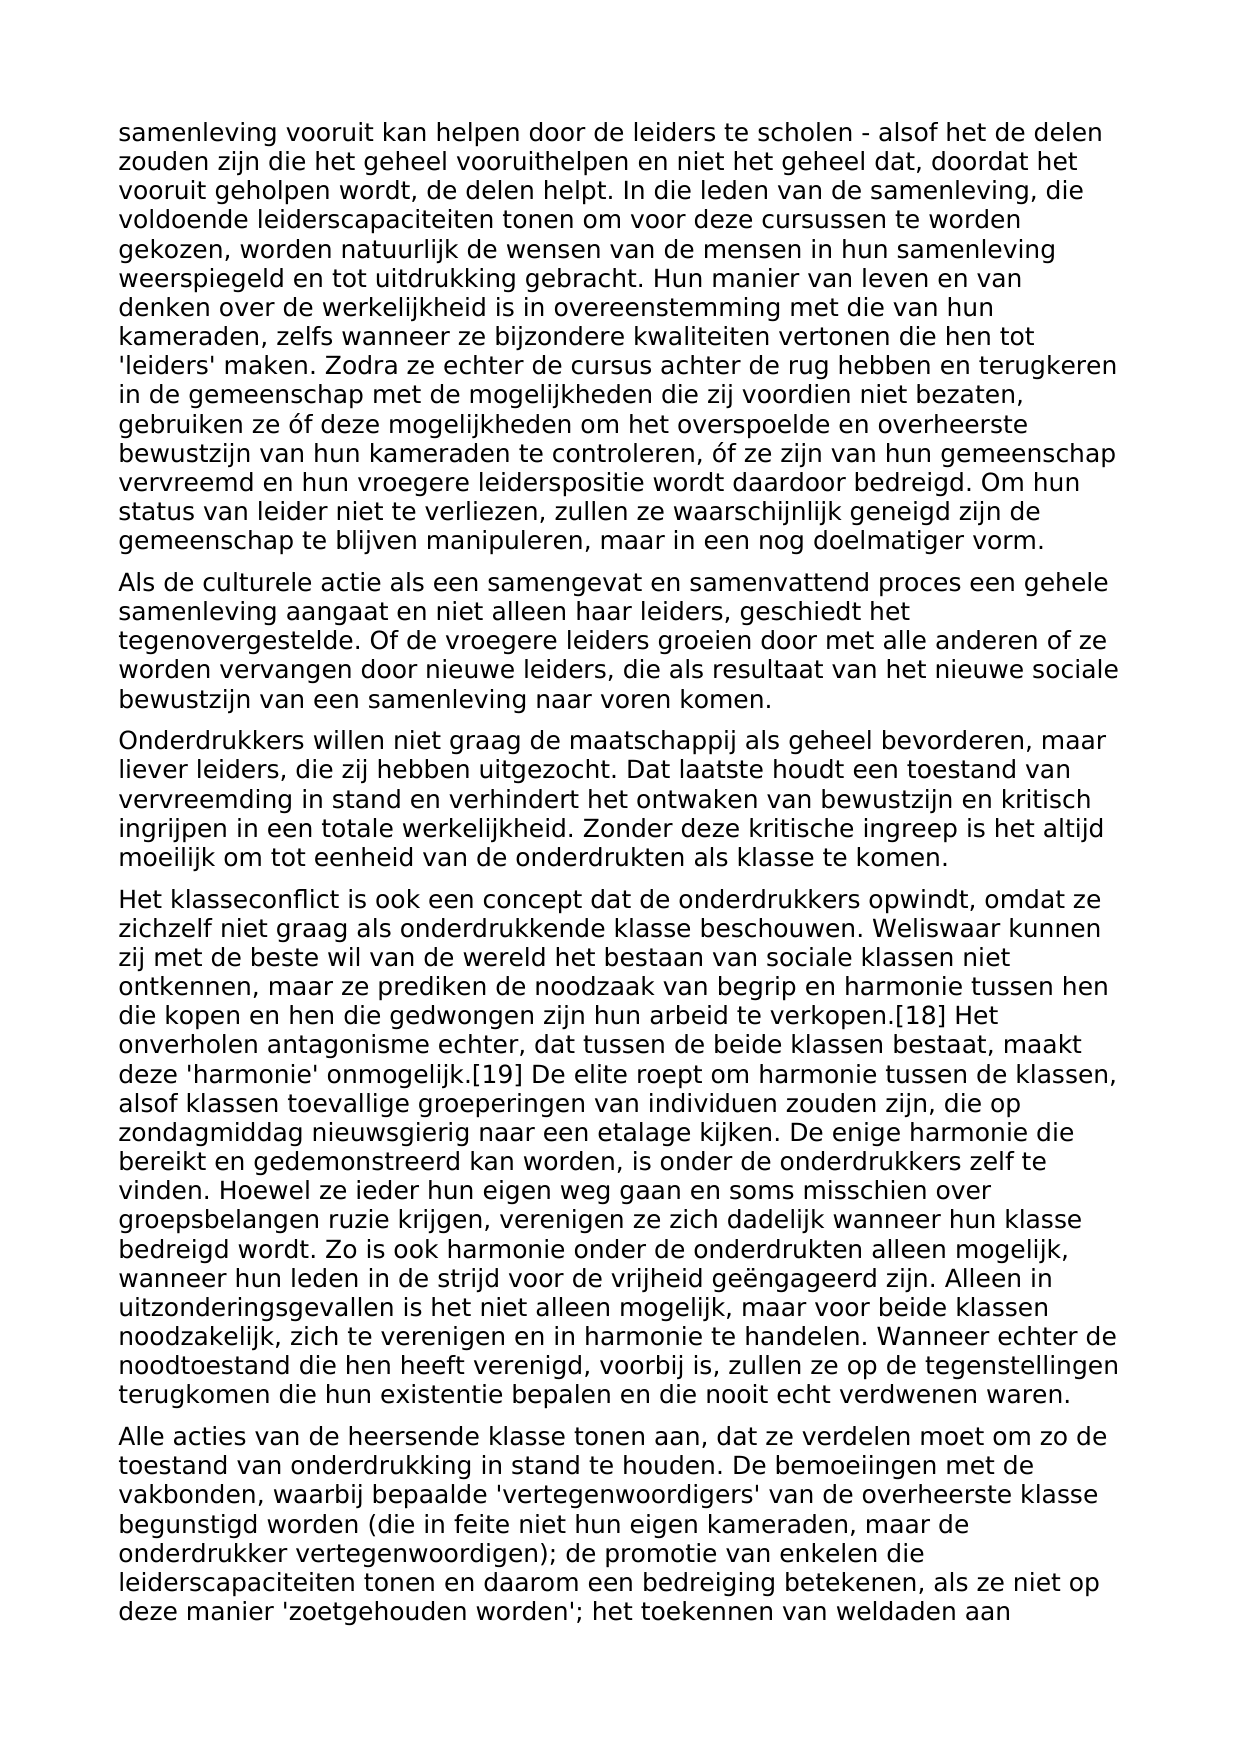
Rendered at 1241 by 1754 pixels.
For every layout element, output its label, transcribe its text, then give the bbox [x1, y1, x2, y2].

text Alle acties van de heersende klasse tonen aan, dat ze verdelen moet om zo de toestand van onderdrukking in stand te houden. De bemoeiingen met de vakbonden, waarbij bepaalde 'vertegenwoordigers' van de overheerste klasse begunstigd worden (die in feite niet hun eigen kameraden, maar de onderdrukker vertegenwoordigen); de promotie van enkelen die leiderscapaciteiten tonen en daarom een bedreiging betekenen, als ze niet op deze manier 'zoetgehouden worden'; het toekennen van weldaden aan [118, 1422, 1122, 1626]
text Onderdrukkers willen niet graag de maatschappij als geheel bevorderen, maar liever leiders, die zij hebben uitgezocht. Dat laatste houdt een toestand van vervreemding in stand en verhindert het ontwaken van bewustzijn en kritisch ingrijpen in een totale werkelijkheid. Zonder deze kritische ingreep is het altijd moeilijk om tot eenheid van de onderdrukten als klasse te komen. [118, 726, 1122, 872]
text Als de culturele actie als een samengevat en samenvattend proces een gehele samenleving aangaat en niet alleen haar leiders, geschiedt het tegenovergestelde. Of de vroegere leiders groeien door met alle anderen of ze worden vervangen door nieuwe leiders, die als resultaat van het nieuwe sociale bewustzijn van een samenleving naar voren komen. [118, 568, 1122, 714]
text Het klasseconflict is ook een concept dat de onderdrukkers opwindt, omdat ze zichzelf niet graag als onderdrukkende klasse beschouwen. Weliswaar kunnen zij met de beste wil van de wereld het bestaan van sociale klassen niet ontkennen, maar ze prediken de noodzaak van begrip en harmonie tussen hen die kopen en hen die gedwongen zijn hun arbeid te verkopen.[18] Het onverholen antagonisme echter, dat tussen de beide klassen bestaat, maakt deze 'harmonie' onmogelijk.[19] De elite roept om harmonie tussen de klassen, alsof klassen toevallige groeperingen van individuen zouden zijn, die op zondagmiddag nieuwsgierig naar een etalage kijken. De enige harmonie die bereikt en gedemonstreerd kan worden, is onder de onderdrukkers zelf te vinden. Hoewel ze ieder hun eigen weg gaan en soms misschien over groepsbelangen ruzie krijgen, verenigen ze zich dadelijk wanneer hun klasse bedreigd wordt. Zo is ook harmonie onder de onderdrukten alleen mogelijk, wanneer hun leden in de strijd voor de vrijheid geëngageerd zijn. Alleen in uitzonderingsgevallen is het niet alleen mogelijk, maar voor beide klassen noodzakelijk, zich te verenigen en in harmonie te handelen. Wanneer echter de noodtoestand die hen heeft verenigd, voorbij is, zullen ze op de tegenstellingen terugkomen die hun existentie bepalen en die nooit echt verdwenen waren. [118, 885, 1122, 1410]
text samenleving vooruit kan helpen door de leiders te scholen - alsof het de delen zouden zijn die het geheel vooruithelpen en niet het geheel dat, doordat het vooruit geholpen wordt, de delen helpt. In die leden van de samenleving, die voldoende leiderscapaciteiten tonen om voor deze cursussen te worden gekozen, worden natuurlijk de wensen van de mensen in hun samenleving weerspiegeld en tot uitdrukking gebracht. Hun manier van leven en van denken over de werkelijkheid is in overeenstemming met die van hun kameraden, zelfs wanneer ze bijzondere kwaliteiten vertonen die hen tot 'leiders' maken. Zodra ze echter de cursus achter de rug hebben en terugkeren in de gemeenschap met de mogelijkheden die zij voordien niet bezaten, gebruiken ze óf deze mogelijkheden om het overspoelde en overheerste bewustzijn van hun kameraden te controleren, óf ze zijn van hun gemeenschap vervreemd en hun vroegere leiderspositie wordt daardoor bedreigd. Om hun status van leider niet te verliezen, zullen ze waarschijnlijk geneigd zijn de gemeenschap te blijven manipuleren, maar in een nog doelmatiger vorm. [118, 118, 1122, 556]
